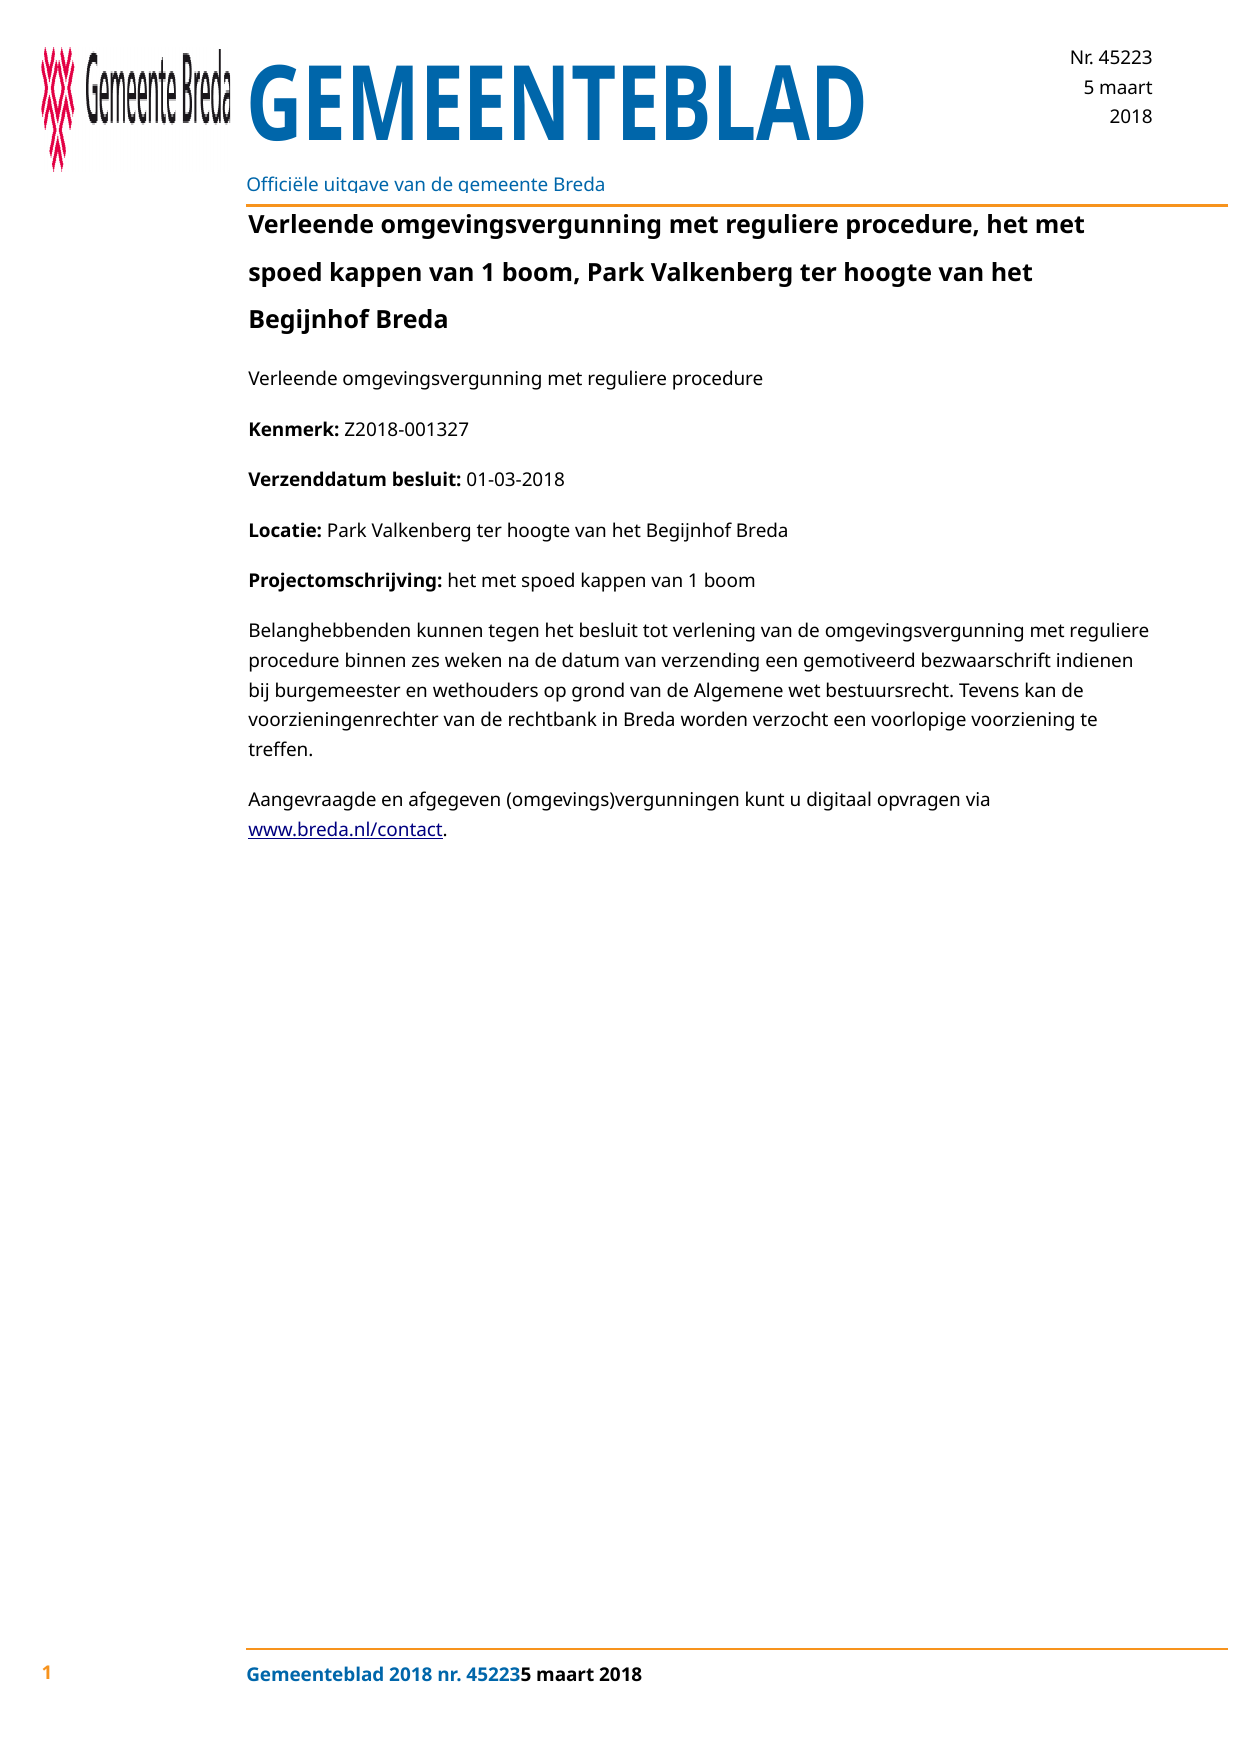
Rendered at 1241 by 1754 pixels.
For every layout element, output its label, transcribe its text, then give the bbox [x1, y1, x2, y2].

text Projectomschrijving: het met spoed kappen van 1 boom [248, 567, 1152, 593]
text Locatie: Park Valkenberg ter hoogte van het Begijnhof Breda [248, 517, 1152, 542]
text Kenmerk: Z2018-001327 [248, 416, 1152, 442]
text Belanghebbenden kunnen tegen het besluit tot verlening van de omgevingsvergunning met reguliere procedure binnen zes weken na de datum van verzending een gemotiveerd bezwaarschrift indienen bij burgemeester en wethouders op grond van de Algemene wet bestuursrecht. Tevens kan de voorzieningenrechter van de rechtbank in Breda worden verzocht een voorlopige voorziening te treffen. [248, 618, 1152, 762]
picture [41, 47, 231, 172]
text Verzenddatum besluit: 01-03-2018 [248, 466, 1152, 492]
text Aangevraagde en afgegeven (omgevings)vergunningen kunt u digitaal opvragen via www.breda.nl/contact. [248, 786, 1152, 842]
text Verleende omgevingsvergunning met reguliere procedure, het met spoed kappen van 1 boom, Park Valkenberg ter hoogte van het Begijnhof Breda [248, 207, 1152, 336]
text Verleende omgevingsvergunning met reguliere procedure [248, 366, 1152, 391]
